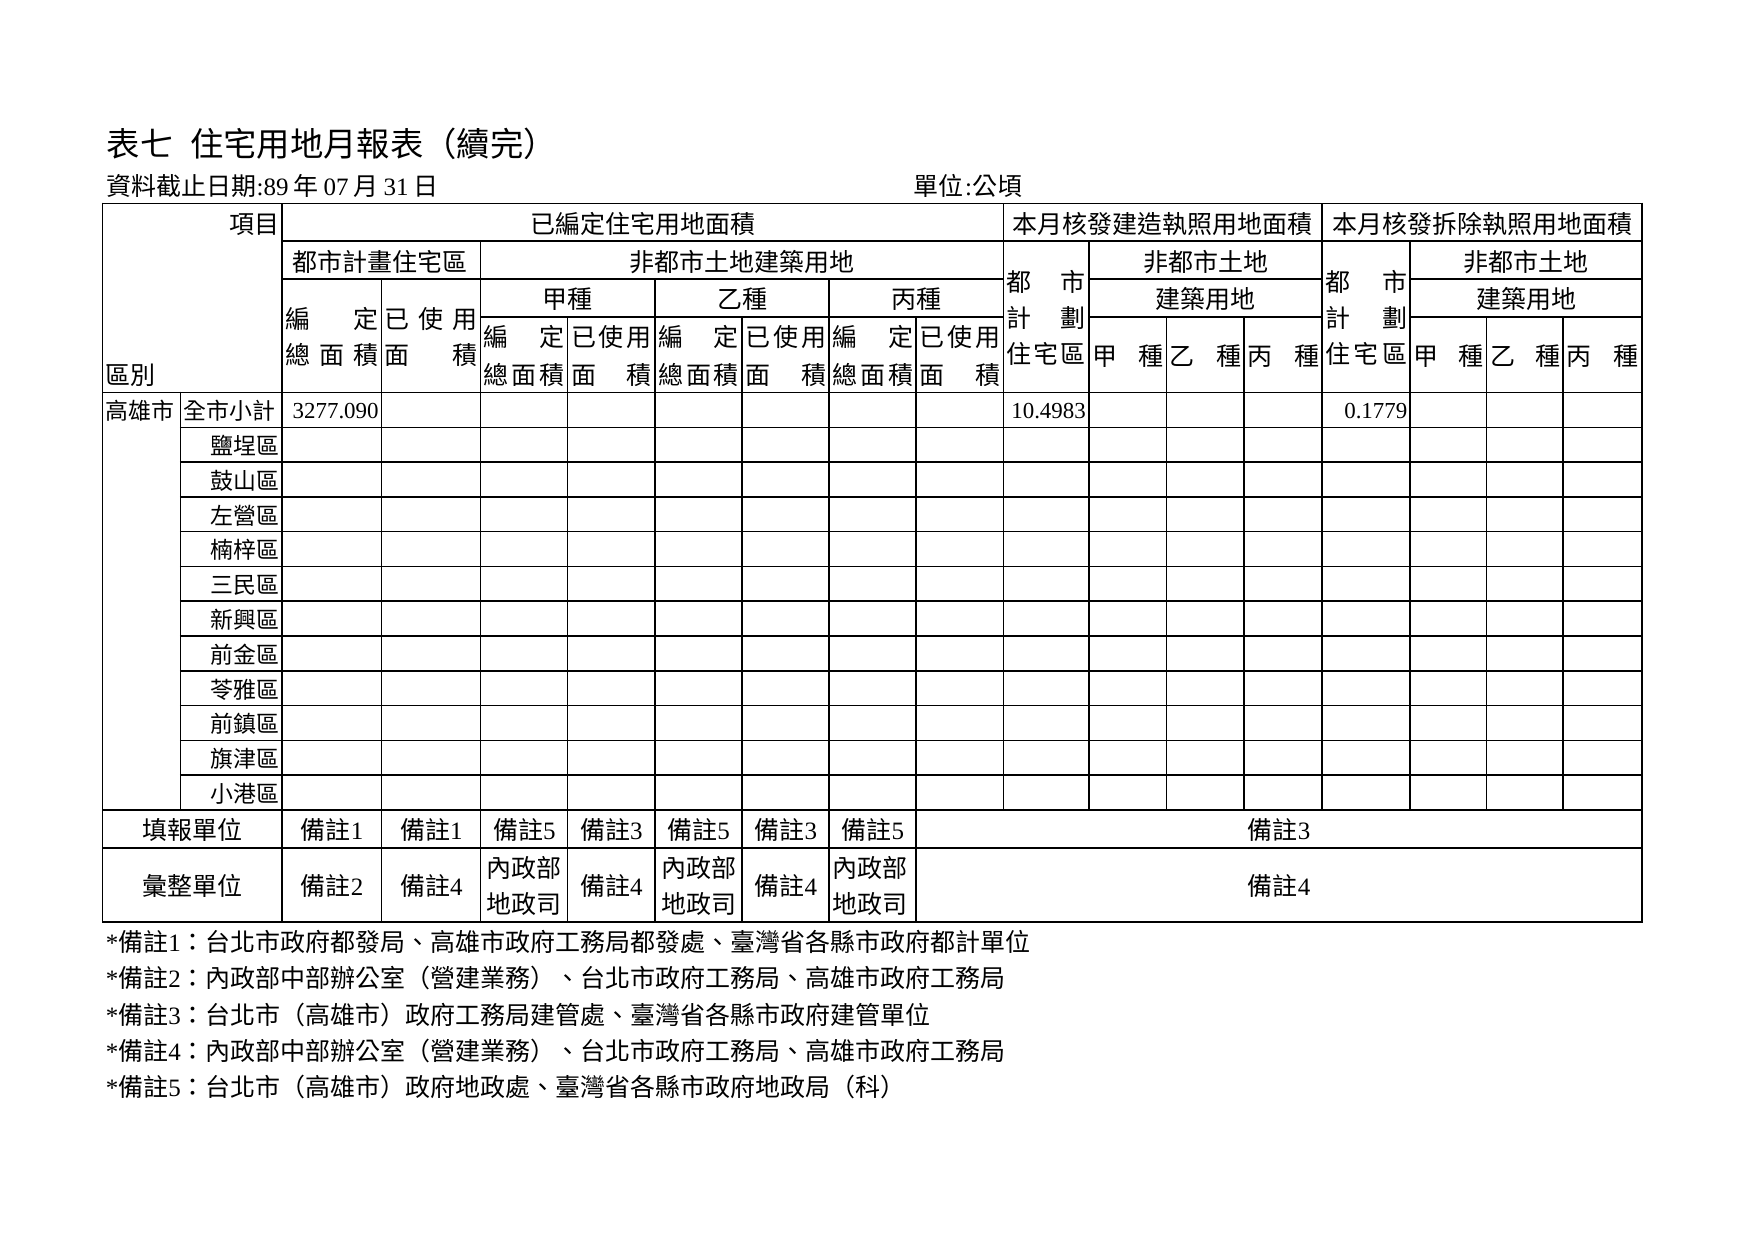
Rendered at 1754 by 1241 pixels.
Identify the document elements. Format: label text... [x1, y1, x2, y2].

table_cell [1411, 741, 1486, 774]
table_cell [656, 602, 741, 635]
table_cell 旗津區 [181, 741, 281, 774]
table_cell [1564, 463, 1641, 496]
table_cell [656, 567, 741, 600]
table_cell [1245, 532, 1321, 566]
table_cell [743, 672, 828, 705]
table_cell [1167, 741, 1243, 774]
table_cell [830, 706, 915, 739]
table_cell 都市 計劃 住宅區 [1323, 242, 1409, 392]
table_cell [1323, 741, 1409, 774]
table_cell [1004, 672, 1088, 705]
table_cell [1004, 498, 1088, 531]
table_cell 備註5 [481, 811, 567, 847]
table_cell [743, 602, 828, 635]
table_cell [917, 672, 1003, 705]
table_cell [1090, 776, 1166, 809]
table_cell 面積 [743, 354, 828, 392]
table_cell 區別 [103, 354, 196, 392]
table_cell 總面積 [656, 354, 741, 392]
table_cell [196, 354, 281, 392]
table_cell 高雄市 [103, 393, 180, 809]
table_cell *備註4：內政部中部辦公室（營建業務）、台北市政府工務局、高雄市政府工務局 [103, 1031, 1642, 1068]
table_cell [1245, 741, 1321, 774]
table_cell [1323, 532, 1409, 566]
table_cell [1090, 567, 1166, 600]
table_cell 全市小計 [181, 393, 281, 426]
table_cell [481, 776, 567, 809]
table_cell 丙種 [830, 280, 1003, 316]
table_cell 建築用地 [1090, 280, 1321, 316]
table_cell [1004, 567, 1088, 600]
table_cell [568, 567, 654, 600]
table_cell 鼓山區 [181, 463, 281, 496]
table_cell [917, 602, 1003, 635]
table_cell 備註4 [917, 849, 1641, 921]
table_cell [743, 776, 828, 809]
table_cell 內政部 地政司 [656, 849, 741, 921]
table_cell 備註4 [568, 849, 654, 921]
table_header 項目 [196, 204, 281, 240]
table_cell 小港區 [181, 776, 281, 809]
table_cell [656, 706, 741, 739]
table_cell [283, 532, 381, 566]
text 資料截止日期:89年07月31日 單位:公頃 [106, 166, 1648, 203]
table_cell [283, 706, 381, 739]
table_cell [830, 393, 915, 426]
table_cell 前鎮區 [181, 706, 281, 739]
table_cell [1487, 672, 1562, 705]
table_cell 備註1 [382, 811, 480, 847]
table_cell [568, 706, 654, 739]
table_cell [830, 532, 915, 566]
table_cell 總面積 [830, 354, 915, 392]
table_cell [1564, 741, 1641, 774]
table_cell [1323, 567, 1409, 600]
table_cell [656, 741, 741, 774]
table_cell [1004, 706, 1088, 739]
table_cell [1323, 428, 1409, 461]
table_cell 備註2 [283, 849, 381, 921]
table_cell *備註2：內政部中部辦公室（營建業務）、台北市政府工務局、高雄市政府工務局 [103, 959, 1642, 995]
table_cell 面積 [917, 354, 1003, 392]
table_cell [196, 278, 281, 316]
table_cell [382, 532, 480, 566]
table_cell [1411, 532, 1486, 566]
table_cell [830, 672, 915, 705]
table_cell [382, 637, 480, 670]
table_cell [382, 776, 480, 809]
table_cell [1245, 637, 1321, 670]
table_cell 彙整單位 [103, 849, 281, 921]
table_cell 備註4 [382, 849, 480, 921]
table_cell [196, 316, 281, 354]
table_cell 丙種 [1245, 318, 1321, 392]
table_cell 已使用 [917, 318, 1003, 354]
table_cell [917, 567, 1003, 600]
table_cell [283, 567, 381, 600]
table_cell 填報單位 [103, 811, 281, 847]
table_cell *備註5：台北市（高雄市）政府地政處、臺灣省各縣市政府地政局（科） [103, 1068, 1642, 1104]
table_cell [1323, 637, 1409, 670]
table_cell [917, 393, 1003, 426]
table_cell [1323, 602, 1409, 635]
table_cell [1167, 463, 1243, 496]
table_cell [283, 672, 381, 705]
table_cell 三民區 [181, 567, 281, 600]
table_cell [1487, 498, 1562, 531]
table_cell [283, 637, 381, 670]
table_header 本月核發拆除執照用地面積 [1323, 204, 1641, 240]
table_cell [656, 463, 741, 496]
table_cell [481, 428, 567, 461]
table_cell [830, 567, 915, 600]
table_cell [1245, 498, 1321, 531]
table_cell [283, 498, 381, 531]
table_cell 0.1779 [1323, 393, 1409, 426]
table_cell 內政部 地政司 [481, 849, 567, 921]
table_cell [1564, 706, 1641, 739]
table_cell [481, 741, 567, 774]
table_cell [283, 776, 381, 809]
table_cell [283, 428, 381, 461]
table_cell [481, 637, 567, 670]
table_cell 都市計畫住宅區 [283, 242, 480, 278]
table_cell [1090, 672, 1166, 705]
table_cell [1004, 532, 1088, 566]
table_cell [656, 428, 741, 461]
table_cell 非都市土地 [1090, 242, 1321, 278]
table_cell [1487, 463, 1562, 496]
table_cell 左營區 [181, 498, 281, 531]
table_cell [743, 498, 828, 531]
table_cell 前金區 [181, 637, 281, 670]
table_cell 已使用 [743, 318, 828, 354]
table_cell [1487, 776, 1562, 809]
table_cell [382, 498, 480, 531]
table_cell 非都市土地 [1411, 242, 1641, 278]
table_cell [743, 706, 828, 739]
table_cell 苓雅區 [181, 672, 281, 705]
table_cell *備註3：台北市（高雄市）政府工務局建管處、臺灣省各縣市政府建管單位 [103, 995, 1642, 1031]
table_cell [830, 602, 915, 635]
table_cell *備註1：台北市政府都發局、高雄市政府工務局都發處、臺灣省各縣市政府都計單位 [103, 923, 1642, 959]
table_cell 甲種 [1411, 318, 1486, 392]
table_cell [1411, 393, 1486, 426]
table_cell 備註4 [743, 849, 828, 921]
table_cell [1004, 428, 1088, 461]
table_cell [917, 776, 1003, 809]
table_cell [196, 240, 281, 278]
table_cell [917, 532, 1003, 566]
table_cell [481, 463, 567, 496]
table_cell [568, 393, 654, 426]
table_cell [382, 672, 480, 705]
table_cell 備註3 [917, 811, 1641, 847]
table_cell [1245, 602, 1321, 635]
table_cell [1564, 428, 1641, 461]
table_cell 乙種 [656, 280, 828, 316]
table_cell [481, 706, 567, 739]
table_cell 總面積 [481, 354, 567, 392]
table_cell 3277.090 [283, 393, 381, 426]
table_cell [1411, 602, 1486, 635]
table_cell [1487, 428, 1562, 461]
table_cell [1487, 637, 1562, 670]
table_cell [1323, 498, 1409, 531]
table_cell [656, 637, 741, 670]
table_cell [382, 706, 480, 739]
table_cell 備註5 [656, 811, 741, 847]
table_cell [568, 672, 654, 705]
table_cell [1167, 602, 1243, 635]
table_cell [1245, 428, 1321, 461]
table_cell [1323, 776, 1409, 809]
table_cell [1487, 532, 1562, 566]
table_cell 都市 計劃 住宅區 [1004, 242, 1088, 392]
table_cell [917, 741, 1003, 774]
table_cell [568, 532, 654, 566]
table_cell 備註5 [830, 811, 915, 847]
table_cell [1090, 498, 1166, 531]
table_cell [743, 393, 828, 426]
table_cell [1564, 532, 1641, 566]
table_cell [1411, 776, 1486, 809]
table_cell [1487, 567, 1562, 600]
table_cell [656, 532, 741, 566]
table_cell [1487, 393, 1562, 426]
table_cell [1245, 672, 1321, 705]
table_cell [1167, 706, 1243, 739]
table_cell [1090, 706, 1166, 739]
table_header [103, 204, 196, 240]
table_cell [1411, 498, 1486, 531]
table_cell [656, 393, 741, 426]
table_cell [568, 463, 654, 496]
table_cell [1245, 776, 1321, 809]
table_cell [382, 393, 480, 426]
table_cell [382, 741, 480, 774]
table_cell [1167, 393, 1243, 426]
table_cell [1411, 567, 1486, 600]
table_cell [1167, 498, 1243, 531]
table_cell [917, 637, 1003, 670]
table_cell [481, 532, 567, 566]
table_cell 備註3 [568, 811, 654, 847]
table_cell 編定 [481, 318, 567, 354]
table_cell [743, 741, 828, 774]
table_cell [1411, 463, 1486, 496]
table_cell 10.4983 [1004, 393, 1088, 426]
table_cell [1167, 428, 1243, 461]
table_cell 編定 [656, 318, 741, 354]
table_cell [1245, 463, 1321, 496]
table_cell 已使用 [568, 318, 654, 354]
table_cell [1004, 776, 1088, 809]
table_cell [481, 393, 567, 426]
table_cell 備註3 [743, 811, 828, 847]
text 表七 住宅用地月報表（續完） [106, 118, 1648, 166]
table_cell 鹽埕區 [181, 428, 281, 461]
table_cell [1004, 602, 1088, 635]
table_cell [656, 498, 741, 531]
table_cell [656, 776, 741, 809]
table_cell [481, 602, 567, 635]
table_cell 建築用地 [1411, 280, 1641, 316]
table_cell [917, 706, 1003, 739]
table_header 本月核發建造執照用地面積 [1004, 204, 1321, 240]
table_cell [568, 776, 654, 809]
table_cell [283, 741, 381, 774]
table_cell [382, 602, 480, 635]
table_cell [1564, 602, 1641, 635]
table_cell [1090, 463, 1166, 496]
table_cell [830, 741, 915, 774]
table_header 已編定住宅用地面積 [283, 204, 1003, 240]
table_cell [1090, 637, 1166, 670]
table_cell [917, 498, 1003, 531]
table_cell [1167, 776, 1243, 809]
table_cell [283, 602, 381, 635]
table_cell [1245, 393, 1321, 426]
table_cell 非都市土地建築用地 [481, 242, 1003, 278]
table_cell [1245, 706, 1321, 739]
table_cell [830, 776, 915, 809]
table_cell [1564, 498, 1641, 531]
table_cell 編定 總面積 [283, 280, 381, 392]
table_cell [1167, 567, 1243, 600]
table_cell 內政部 地政司 [830, 849, 915, 921]
table_cell [481, 672, 567, 705]
table_cell [830, 498, 915, 531]
table_cell 乙種 [1487, 318, 1562, 392]
table_cell [568, 741, 654, 774]
table_cell [1487, 602, 1562, 635]
table_cell [568, 428, 654, 461]
table_cell [1487, 741, 1562, 774]
table_cell [1090, 532, 1166, 566]
table_cell [103, 316, 196, 354]
table_cell [568, 498, 654, 531]
table_cell 備註1 [283, 811, 381, 847]
table_cell [743, 637, 828, 670]
table_cell [568, 602, 654, 635]
table_cell [568, 637, 654, 670]
table_cell [1245, 567, 1321, 600]
table_cell 乙種 [1167, 318, 1243, 392]
table_cell [1167, 672, 1243, 705]
table_cell 面積 [568, 354, 654, 392]
table_cell [1411, 672, 1486, 705]
table_cell [1487, 706, 1562, 739]
table_cell [830, 428, 915, 461]
table_cell 丙種 [1564, 318, 1641, 392]
table_cell [1090, 602, 1166, 635]
table_cell [283, 463, 381, 496]
table_cell [1004, 741, 1088, 774]
table_cell [917, 428, 1003, 461]
table_cell [1167, 637, 1243, 670]
table_cell 已使用 面積 [382, 280, 480, 392]
table_cell [1090, 393, 1166, 426]
table_cell [1090, 741, 1166, 774]
table_cell [481, 498, 567, 531]
table_cell [481, 567, 567, 600]
table_cell [743, 428, 828, 461]
table_cell 楠梓區 [181, 532, 281, 566]
table_cell [1004, 463, 1088, 496]
table_cell [1564, 637, 1641, 670]
table_cell [1167, 532, 1243, 566]
table_cell [1323, 463, 1409, 496]
table_cell [1090, 428, 1166, 461]
table_cell [743, 463, 828, 496]
table_cell 編定 [830, 318, 915, 354]
table_cell [1564, 393, 1641, 426]
table_cell [743, 532, 828, 566]
table_cell [382, 463, 480, 496]
table_cell [1004, 637, 1088, 670]
table_cell 甲種 [481, 280, 654, 316]
table_cell [1323, 672, 1409, 705]
table_cell 甲種 [1090, 318, 1166, 392]
table_cell [830, 463, 915, 496]
table_cell [917, 463, 1003, 496]
table_cell [1411, 428, 1486, 461]
table_cell [1564, 776, 1641, 809]
table_cell [103, 278, 196, 316]
table_cell [1411, 706, 1486, 739]
table_cell [382, 567, 480, 600]
table_cell [103, 240, 196, 278]
table_cell [830, 637, 915, 670]
table_cell [1323, 706, 1409, 739]
table_cell [1564, 567, 1641, 600]
table_cell [656, 672, 741, 705]
table_cell [1411, 637, 1486, 670]
table_cell 新興區 [181, 602, 281, 635]
table_cell [743, 567, 828, 600]
table_cell [1564, 672, 1641, 705]
table_cell [382, 428, 480, 461]
